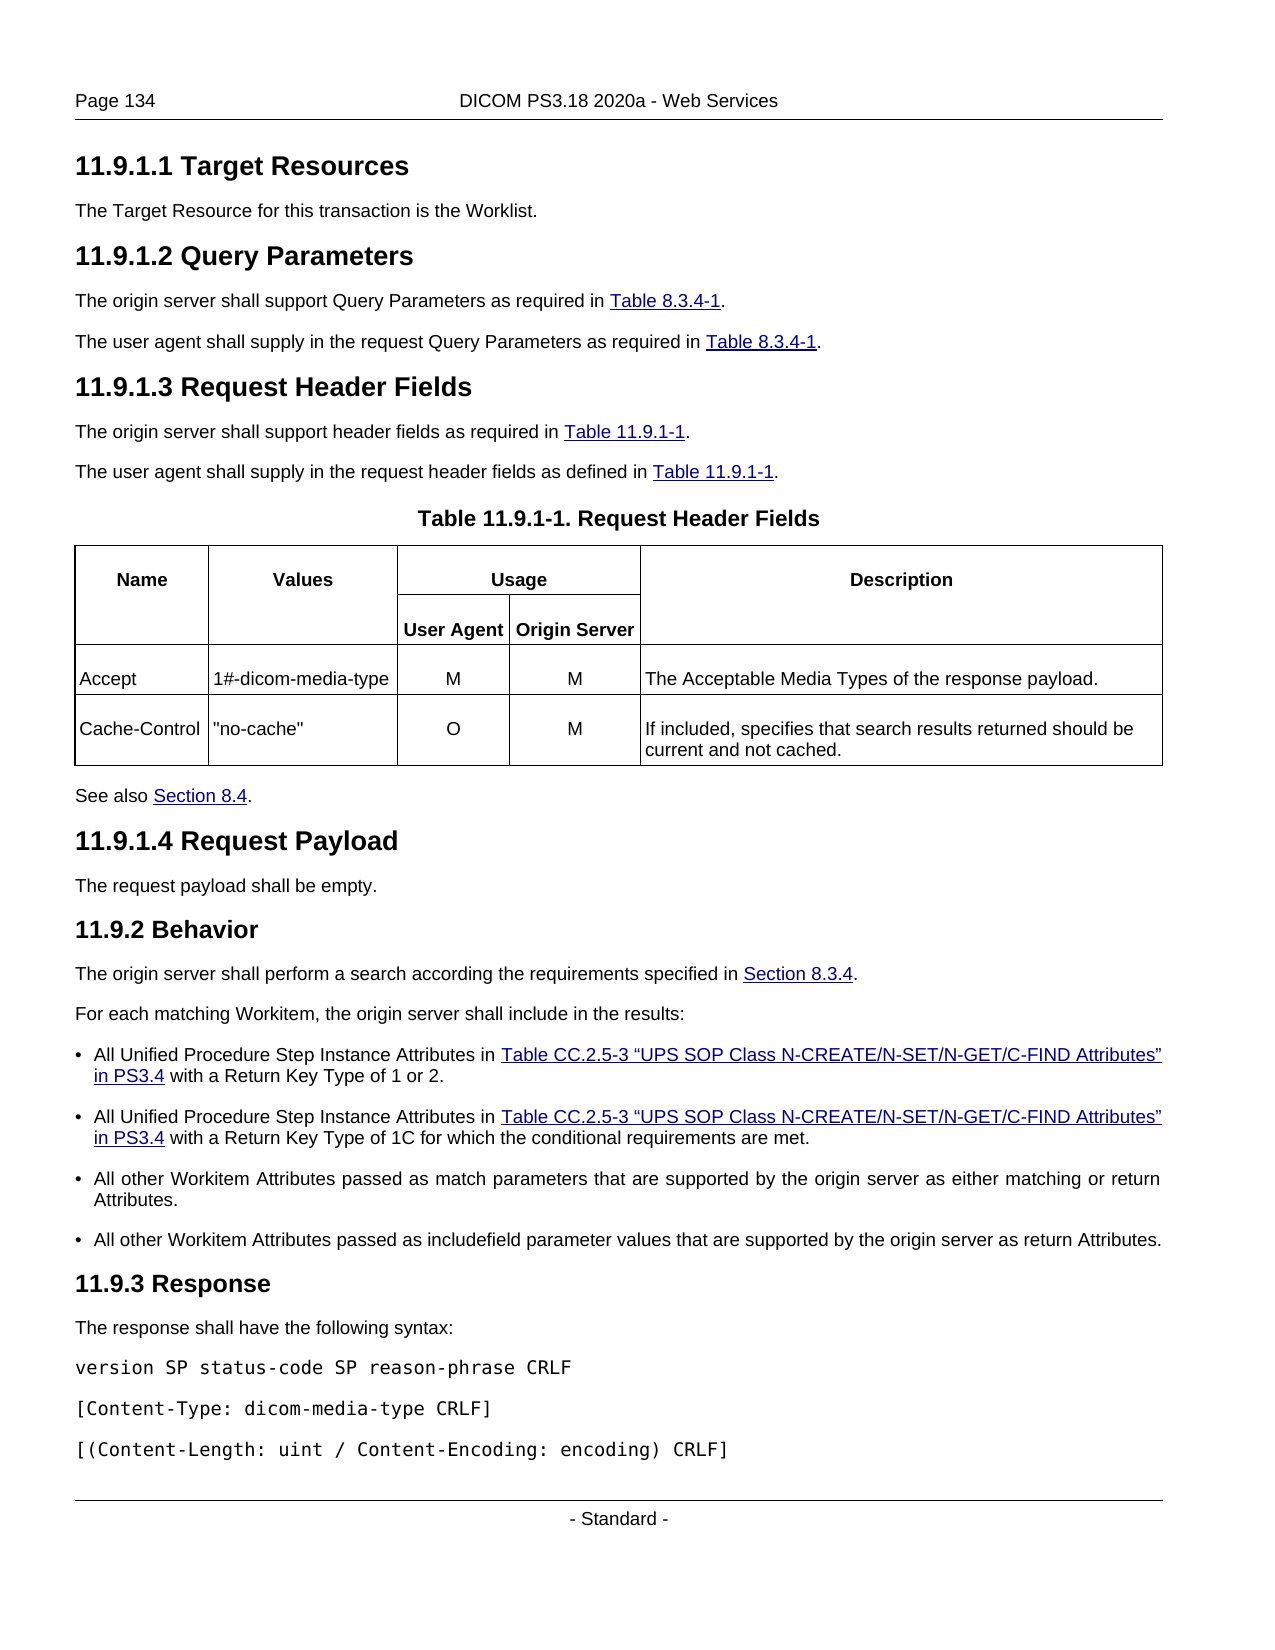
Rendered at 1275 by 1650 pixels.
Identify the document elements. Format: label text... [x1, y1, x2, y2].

table_cell O [398, 695, 509, 765]
text 11.9.1.2 Query Parameters [75, 240, 1162, 272]
text 11.9.2 Behavior [75, 915, 1162, 944]
table_cell 1#-dicom-media-type [209, 645, 397, 694]
text The origin server shall support header fields as required in Table 11.9.1-1. [75, 421, 1162, 442]
text The Target Resource for this transaction is the Worklist. [75, 200, 1162, 222]
text 11.9.3 Response [75, 1269, 1162, 1298]
text [Content-Type: dicom-media-type CRLF] [75, 1398, 1162, 1420]
text 11.9.1.4 Request Payload [75, 825, 1162, 856]
table_cell User Agent [398, 595, 509, 644]
text • All other Workitem Attributes passed as match parameters that are supported by the origin server as either matching or return Attributes. [75, 1167, 1162, 1210]
table_header Values [209, 546, 397, 644]
text The user agent shall supply in the request Query Parameters as required in Table 8.3.4-1. [75, 331, 1162, 352]
text The origin server shall perform a search according the requirements specified in Section 8.3.4. [75, 963, 1162, 984]
text Table 11.9.1-1. Request Header Fields [75, 505, 1162, 531]
table_header Usage [398, 546, 640, 594]
text version SP status-code SP reason-phrase CRLF [75, 1357, 1162, 1379]
text • All Unified Procedure Step Instance Attributes in Table CC.2.5-3 “UPS SOP Class N-CREATE/N-SET/N-GET/C-FIND Attributes” in PS3.4 with a Return Key Type of 1C for which the conditional requirements are met. [75, 1105, 1162, 1148]
text • All other Workitem Attributes passed as includefield parameter values that are supported by the origin server as return Attributes. [75, 1229, 1162, 1251]
text The origin server shall support Query Parameters as required in Table 8.3.4-1. [75, 290, 1162, 312]
text The request payload shall be empty. [75, 875, 1162, 897]
text 11.9.1.1 Target Resources [75, 150, 1162, 181]
table_cell "no-cache" [209, 695, 397, 765]
table_cell If included, specifies that search results returned should be current and not cached. [641, 695, 1162, 765]
table_cell M [398, 645, 509, 694]
table_cell M [510, 695, 640, 765]
table_cell The Acceptable Media Types of the response payload. [641, 645, 1162, 694]
text [(Content-Length: uint / Content-Encoding: encoding) CRLF] [75, 1438, 1162, 1460]
table_header Name [76, 546, 208, 644]
table_cell M [510, 645, 640, 694]
table_cell Accept [76, 645, 208, 694]
text The response shall have the following syntax: [75, 1317, 1162, 1338]
text See also Section 8.4. [75, 785, 1162, 806]
text The user agent shall supply in the request header fields as defined in Table 11.9.1-1. [75, 461, 1162, 483]
table_cell Cache-Control [76, 695, 208, 765]
text 11.9.1.3 Request Header Fields [75, 371, 1162, 402]
text For each matching Workitem, the origin server shall include in the results: [75, 1003, 1162, 1025]
table_cell Origin Server [510, 595, 640, 644]
text • All Unified Procedure Step Instance Attributes in Table CC.2.5-3 “UPS SOP Class N-CREATE/N-SET/N-GET/C-FIND Attributes” in PS3.4 with a Return Key Type of 1 or 2. [75, 1043, 1162, 1087]
table_header Description [641, 546, 1162, 644]
